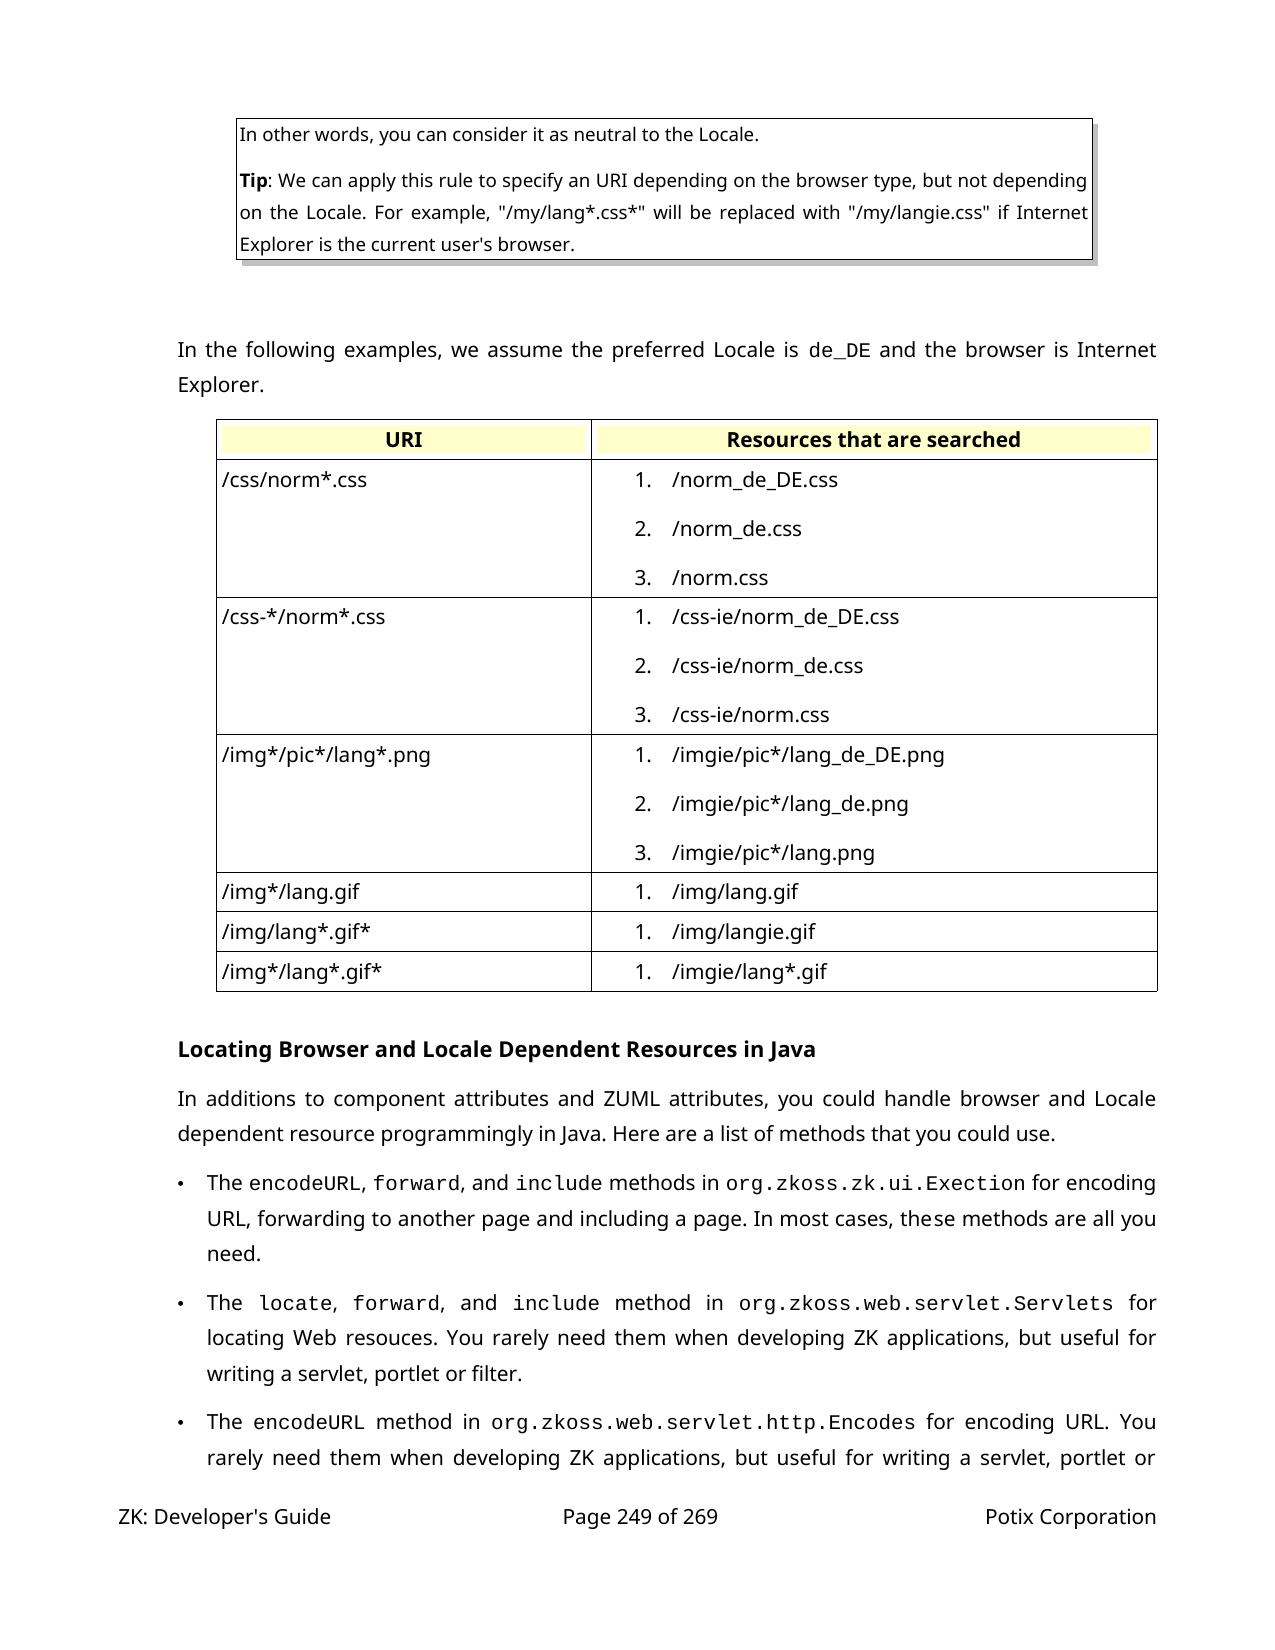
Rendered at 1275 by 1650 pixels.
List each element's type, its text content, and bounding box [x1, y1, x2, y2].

list The encodeURL method in org.zkoss.web.servlet.http.Encodes for encoding URL. You rarely need them when developing ZK applications, but useful for writing a servlet, portlet or [177, 1407, 1157, 1471]
table_cell /img/langie.gif [592, 912, 1157, 951]
table_cell /imgie/pic*/lang_de_DE.png /imgie/pic*/lang_de.png /imgie/pic*/lang.png [592, 735, 1157, 872]
table_cell /img/lang*.gif* [217, 912, 591, 951]
list The encodeURL, forward, and include methods in org.zkoss.zk.ui.Exection for encoding URL, forwarding to another page and including a page. In most cases, these methods are all you need. [177, 1168, 1157, 1267]
list The locate, forward, and include method in org.zkoss.web.servlet.Servlets for locating Web resouces. You rarely need them when developing ZK applications, but useful for writing a servlet, portlet or filter. [177, 1288, 1157, 1387]
table_cell /css-ie/norm_de_DE.css /css-ie/norm_de.css /css-ie/norm.css [592, 598, 1157, 734]
table_cell /img/lang.gif [592, 873, 1157, 911]
table_header Resources that are searched [592, 420, 1157, 459]
subtitle Locating Browser and Locale Dependent Resources in Java [177, 1034, 1157, 1064]
table_cell /img*/lang.gif [217, 873, 591, 911]
text Tip: We can apply this rule to specify an URI depending on the browser type, but not depending on the Locale. For example, "/my/lang*.css*" will be replaced with "/my/langie.css" if Internet Explorer is the current user's browser. [237, 164, 1092, 259]
table_cell /css/norm*.css [217, 460, 591, 597]
text In additions to component attributes and ZUML attributes, you could handle browser and Locale dependent resource programmingly in Java. Here are a list of methods that you could use. [177, 1084, 1157, 1148]
table_cell /css-*/norm*.css [217, 598, 591, 734]
text In other words, you can consider it as neutral to the Locale. [237, 119, 1092, 147]
table_cell /img*/lang*.gif* [217, 952, 591, 991]
table_header URI [217, 420, 591, 459]
table_cell /imgie/lang*.gif [592, 952, 1157, 991]
text In the following examples, we assume the preferred Locale is de_DE and the browser is Internet Explorer. [177, 335, 1157, 399]
table_cell /img*/pic*/lang*.png [217, 735, 591, 872]
table_cell /norm_de_DE.css /norm_de.css /norm.css [592, 460, 1157, 597]
